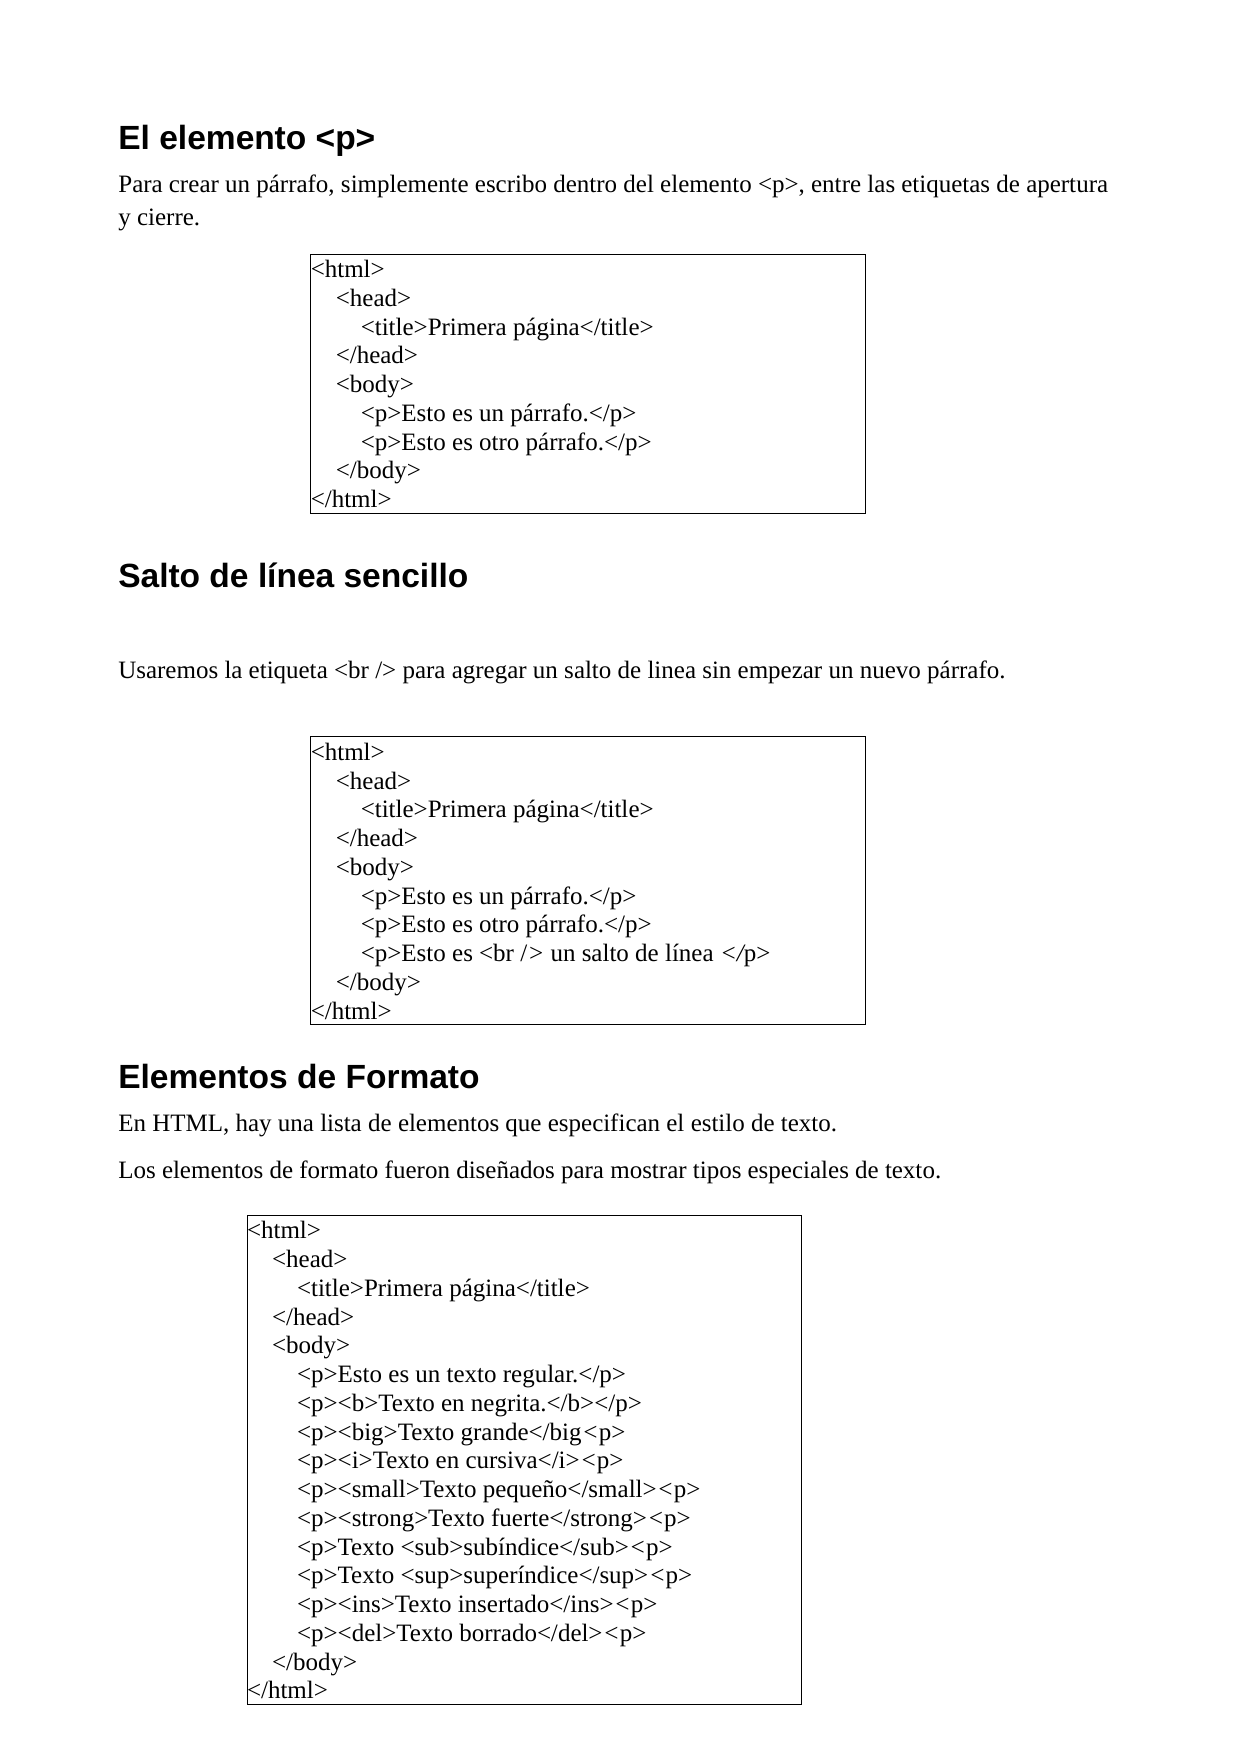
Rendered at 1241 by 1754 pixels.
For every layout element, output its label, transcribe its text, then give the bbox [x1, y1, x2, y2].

subtitle Elementos de Formato [118, 1057, 1122, 1095]
text Usaremos la etiqueta <br /> para agregar un salto de linea sin empezar un nuevo párrafo. [118, 655, 1122, 684]
text Para crear un párrafo, simplemente escribo dentro del elemento <p>, entre las etiquetas de apertura y cierre. [118, 169, 1122, 231]
text Los elementos de formato fueron diseñados para mostrar tipos especiales de texto. [118, 1156, 1122, 1184]
subtitle Salto de línea sencillo [118, 556, 1122, 595]
subtitle El elemento <p> [118, 118, 1122, 157]
text En HTML, hay una lista de elementos que especifican el estilo de texto. [118, 1108, 1122, 1137]
